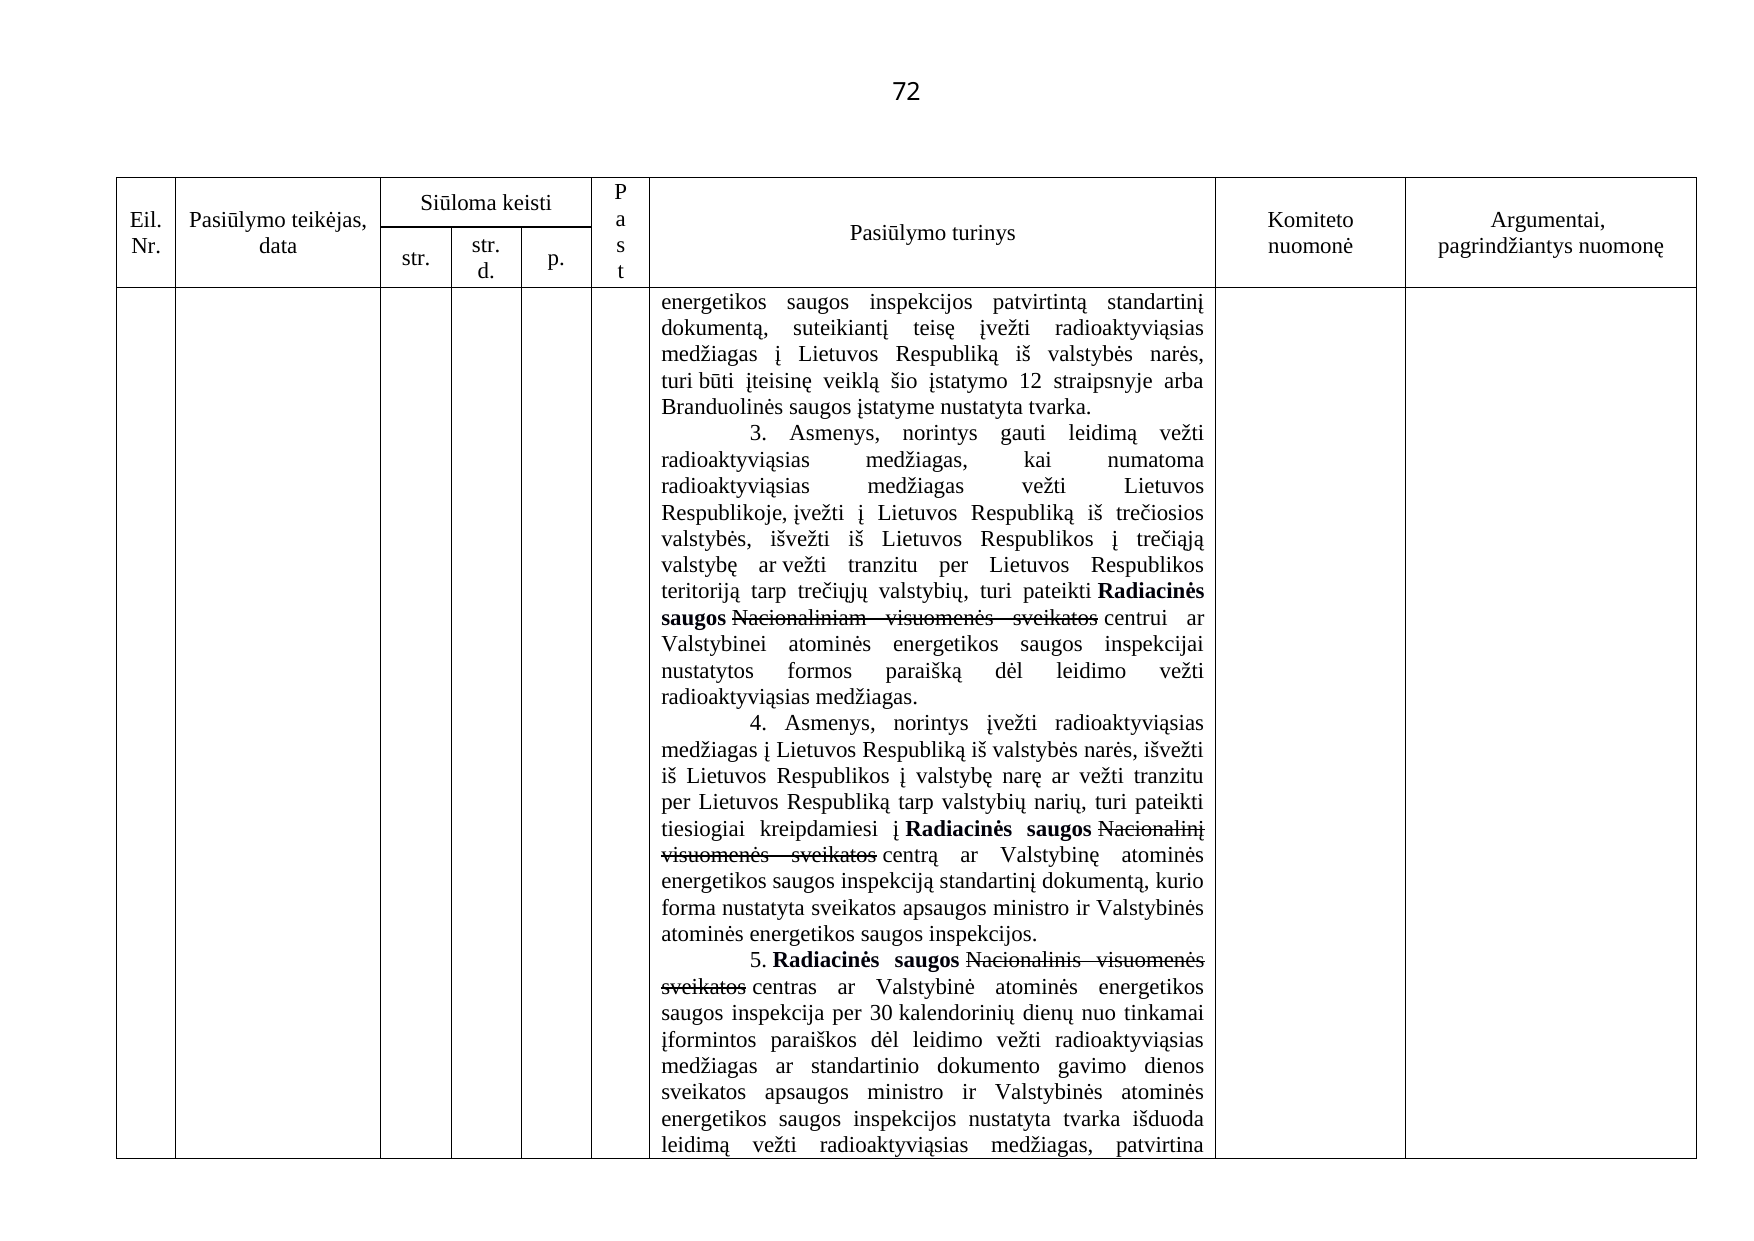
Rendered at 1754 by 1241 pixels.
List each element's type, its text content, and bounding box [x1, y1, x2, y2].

table_header Eil. Nr. [117, 178, 175, 287]
table_header Pasiūlymo turinys [650, 178, 1215, 287]
table_cell [117, 288, 175, 1157]
table_cell [592, 288, 649, 1157]
table_header Pastabos [592, 178, 649, 287]
table_cell str. d. [452, 228, 521, 287]
table_cell [381, 288, 451, 1157]
table_cell [1216, 288, 1405, 1157]
table_header Pasiūlymo teikėjas, data [176, 178, 380, 287]
table_cell [176, 288, 380, 1157]
table_cell [452, 288, 521, 1157]
table_header Komiteto nuomonė [1216, 178, 1405, 287]
table_cell [1406, 288, 1696, 1157]
table_cell p. [522, 228, 591, 287]
table_cell [522, 288, 591, 1157]
table_header Siūloma keisti [381, 178, 591, 226]
table_header Argumentai, pagrindžiantys nuomonę [1406, 178, 1696, 287]
table_cell str. [381, 228, 451, 287]
